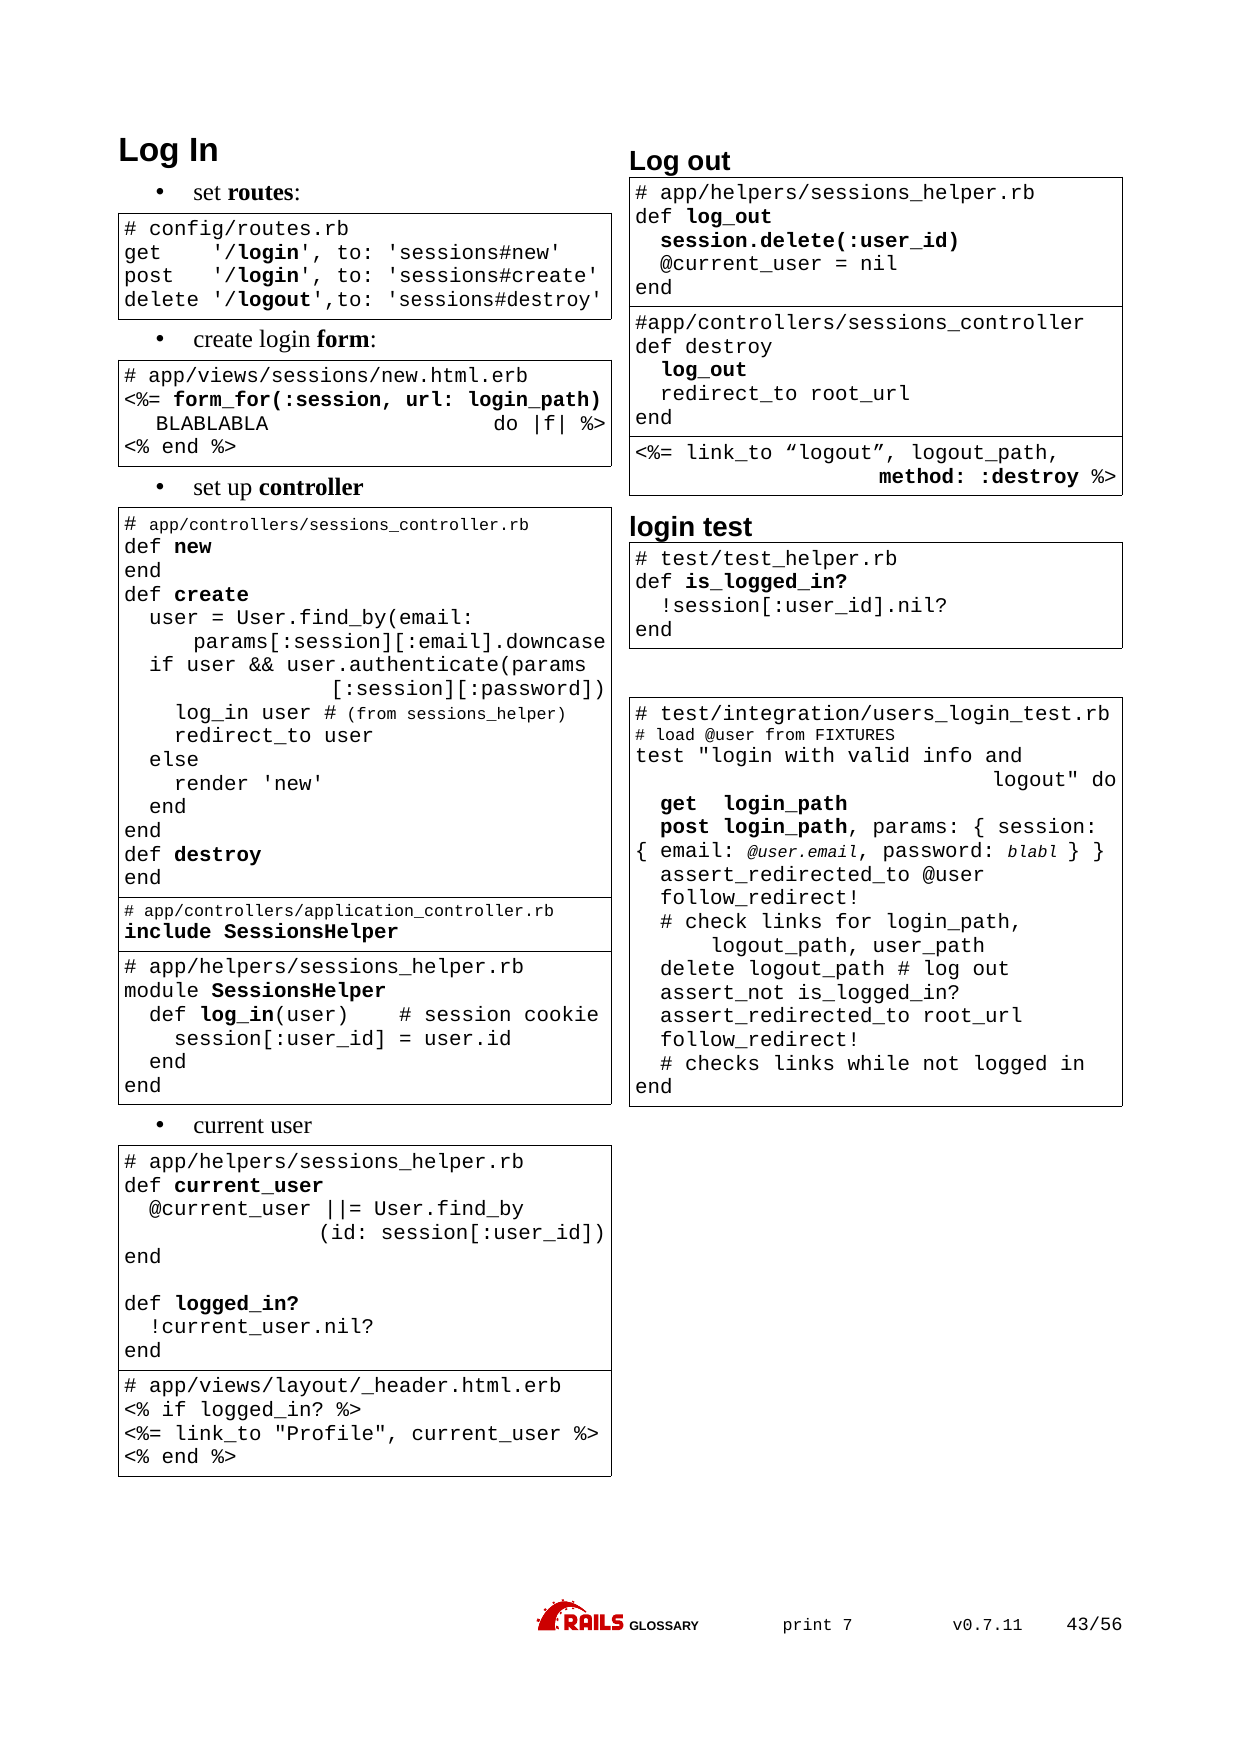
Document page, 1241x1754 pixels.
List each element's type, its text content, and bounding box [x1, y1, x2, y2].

table_cell # app/helpers/sessions_helper.rb module SessionsHelper def log_in(user) # session cookie session[:user_id] = user.id end end [119, 952, 611, 1104]
list create login form: [156, 324, 611, 353]
table_header # test/integration/users_login_test.rb # load @user from FIXTURES test "login with valid info and logout" do get login_path post login_path, params: { session: { email: @user.email, password: blabl } } assert_redirected_to @user follow_redirect! # check links for login_path, logout_path, user_path delete logout_path # log out assert_not is_logged_in? assert_redirected_to root_url follow_redirect! # checks links while not logged in end [630, 698, 1122, 1106]
list current user [156, 1110, 611, 1139]
subtitle Log In [118, 130, 611, 168]
table_header # app/views/sessions/new.html.erb <%= form_for(:session, url: login_path) BLABLABLA do |f| %> <% end %> [119, 361, 611, 466]
table_cell #app/controllers/sessions_controller def destroy log_out redirect_to root_url end [630, 307, 1122, 436]
table_header # app/controllers/sessions_controller.rb def new end def create user = User.find_by(email: params[:session][:email].downcase if user && user.authenticate(params [:session][:password]) log_in user # (from sessions_helper) redirect_to user else render 'new' end end def destroy end [119, 508, 611, 897]
table_cell <%= link_to “logout”, logout_path, method: :destroy %> [630, 437, 1122, 495]
table_header # test/test_helper.rb def is_logged_in? !session[:user_id].nil? end [630, 543, 1122, 648]
table_cell # app/controllers/application_controller.rb include SessionsHelper [119, 898, 611, 951]
list set routes: [156, 177, 611, 206]
table_cell # app/views/layout/_header.html.erb <% if logged_in? %> <%= link_to "Profile", current_user %> <% end %> [119, 1371, 611, 1476]
list set up controller [156, 472, 611, 501]
table_header # app/helpers/sessions_helper.rb def log_out session.delete(:user_id) @current_user = nil end [630, 178, 1122, 306]
subtitle login test [629, 510, 1122, 542]
table_header # config/routes.rb get '/login', to: 'sessions#new' post '/login', to: 'sessions#create' delete '/logout',to: 'sessions#destroy' [119, 214, 611, 318]
subtitle Log out [629, 145, 1122, 177]
table_header # app/helpers/sessions_helper.rb def current_user @current_user ||= User.find_by (id: session[:user_id]) end def logged_in? !current_user.nil? end [119, 1146, 611, 1369]
